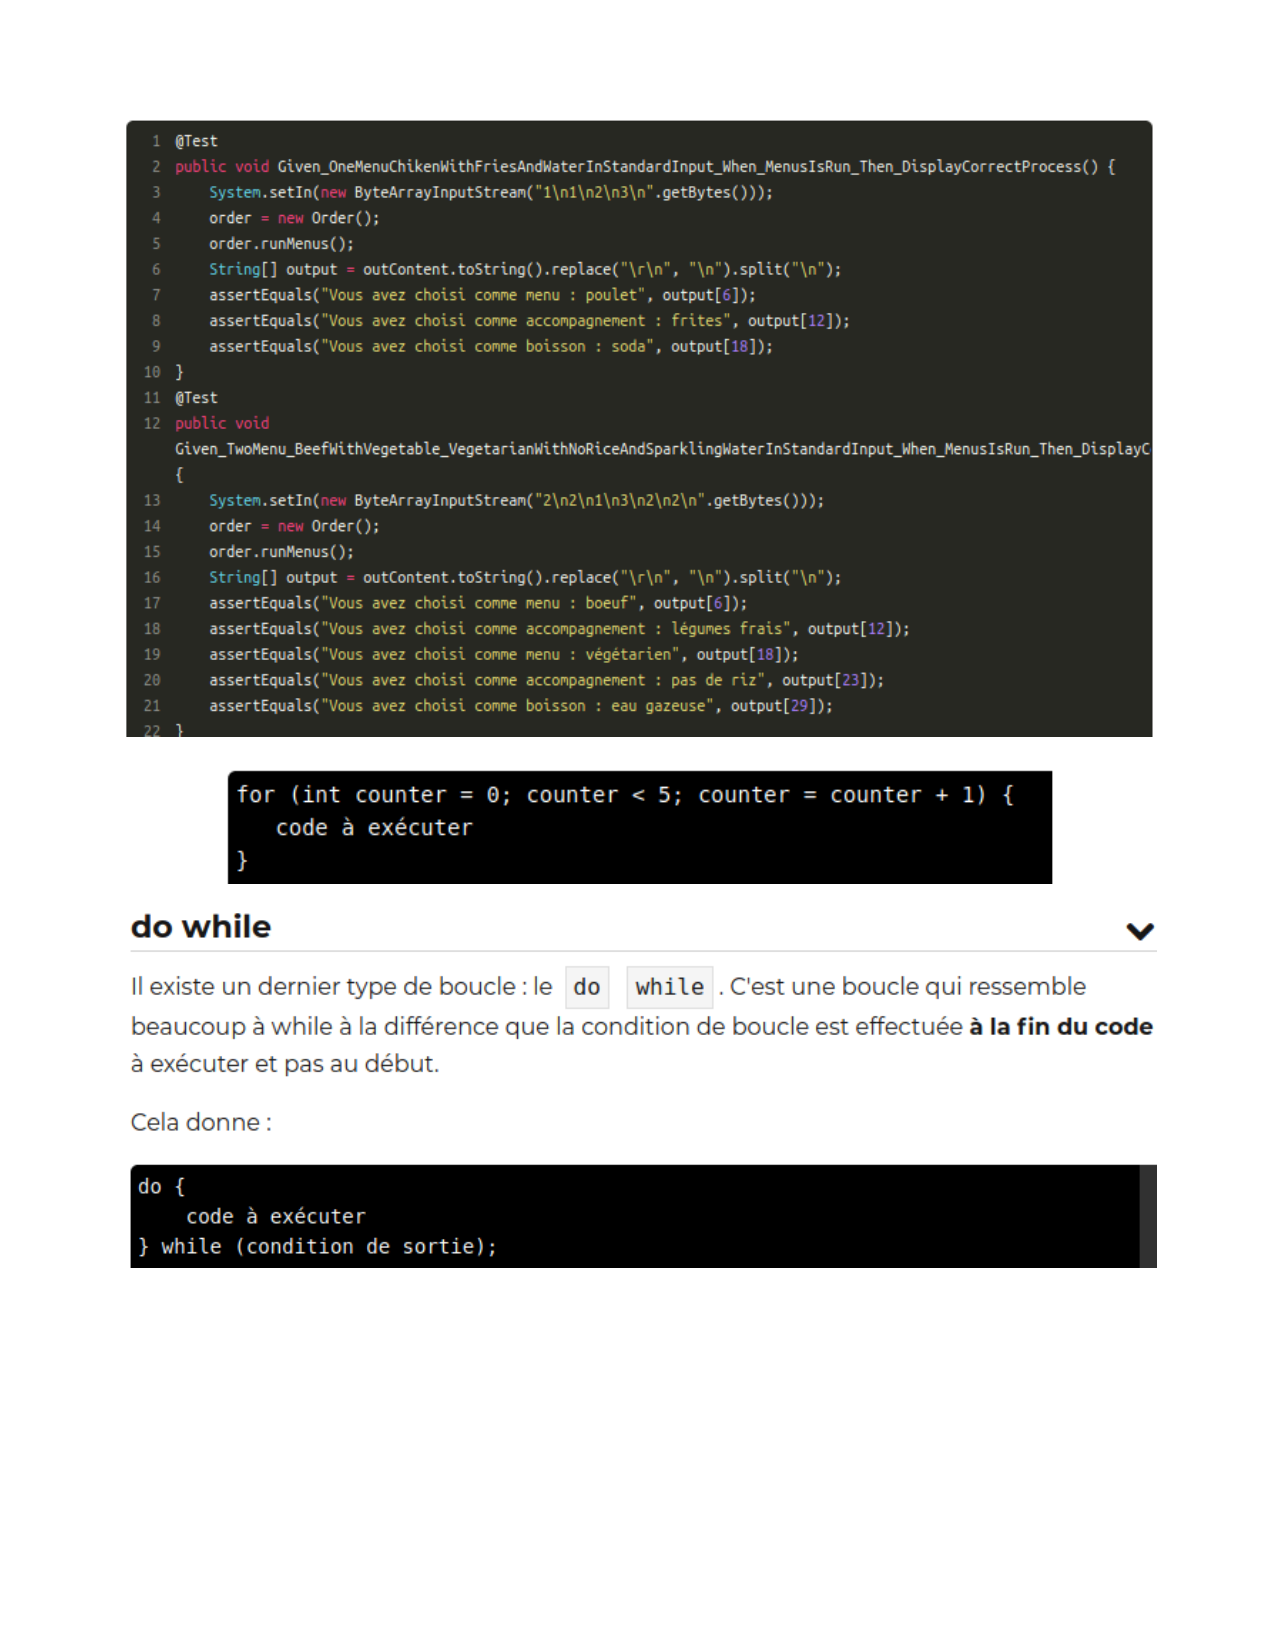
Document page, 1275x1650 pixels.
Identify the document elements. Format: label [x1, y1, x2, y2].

picture [118, 912, 1157, 1268]
picture [222, 765, 1053, 884]
picture [118, 118, 1157, 737]
